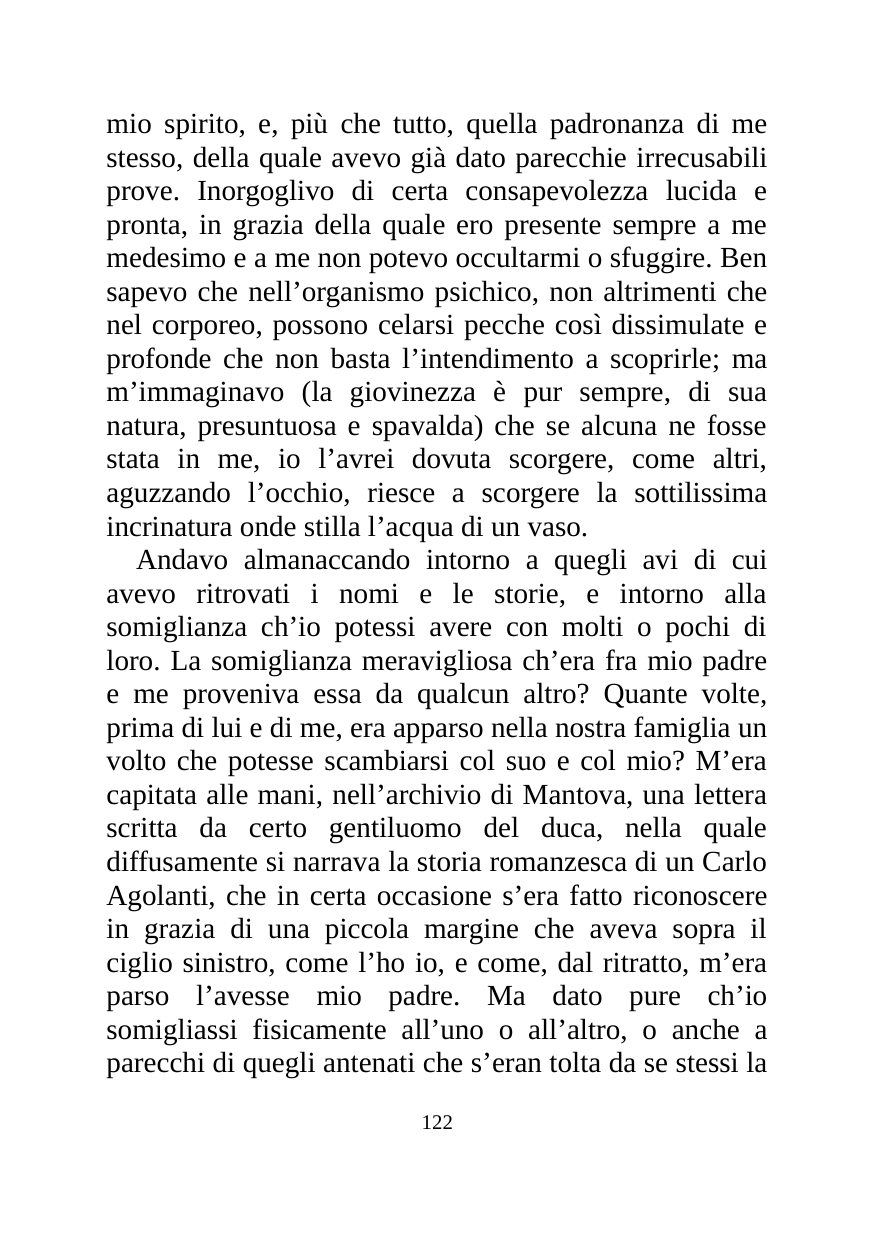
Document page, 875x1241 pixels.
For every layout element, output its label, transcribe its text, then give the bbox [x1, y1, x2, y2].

text Andavo almanaccando intorno a quegli avi di cui avevo ritrovati i nomi e le storie, e intorno alla somiglianza ch’io potessi avere con molti o pochi di loro. La somiglianza meravigliosa ch’era fra mio padre e me proveniva essa da qualcun altro? Quante volte, prima di lui e di me, era apparso nella nostra famiglia un volto che potesse scambiarsi col suo e col mio? M’era capitata alle mani, nell’archivio di Mantova, una lettera scritta da certo gentiluomo del duca, nella quale diffusamente si narrava la storia romanzesca di un Carlo Agolanti, che in certa occasione s’era fatto riconoscere in grazia di una piccola margine che aveva sopra il ciglio sinistro, come l’ho io, e come, dal ritratto, m’era parso l’avesse mio padre. Ma dato pure ch’io somigliassi fisicamente all’uno o all’altro, o anche a parecchi di quegli antenati che s’eran tolta da se stessi la [106, 542, 768, 1079]
text mio spirito, e, più che tutto, quella padronanza di me stesso, della quale avevo già dato parecchie irrecusabili prove. Inorgoglivo di certa consapevolezza lucida e pronta, in grazia della quale ero presente sempre a me medesimo e a me non potevo occultarmi o sfuggire. Ben sapevo che nell’organismo psichico, non altrimenti che nel corporeo, possono celarsi pecche così dissimulate e profonde che non basta l’intendimento a scoprirle; ma m’immaginavo (la giovinezza è pur sempre, di sua natura, presuntuosa e spavalda) che se alcuna ne fosse stata in me, io l’avrei dovuta scorgere, come altri, aguzzando l’occhio, riesce a scorgere la sottilissima incrinatura onde stilla l’acqua di un vaso. [106, 106, 768, 542]
